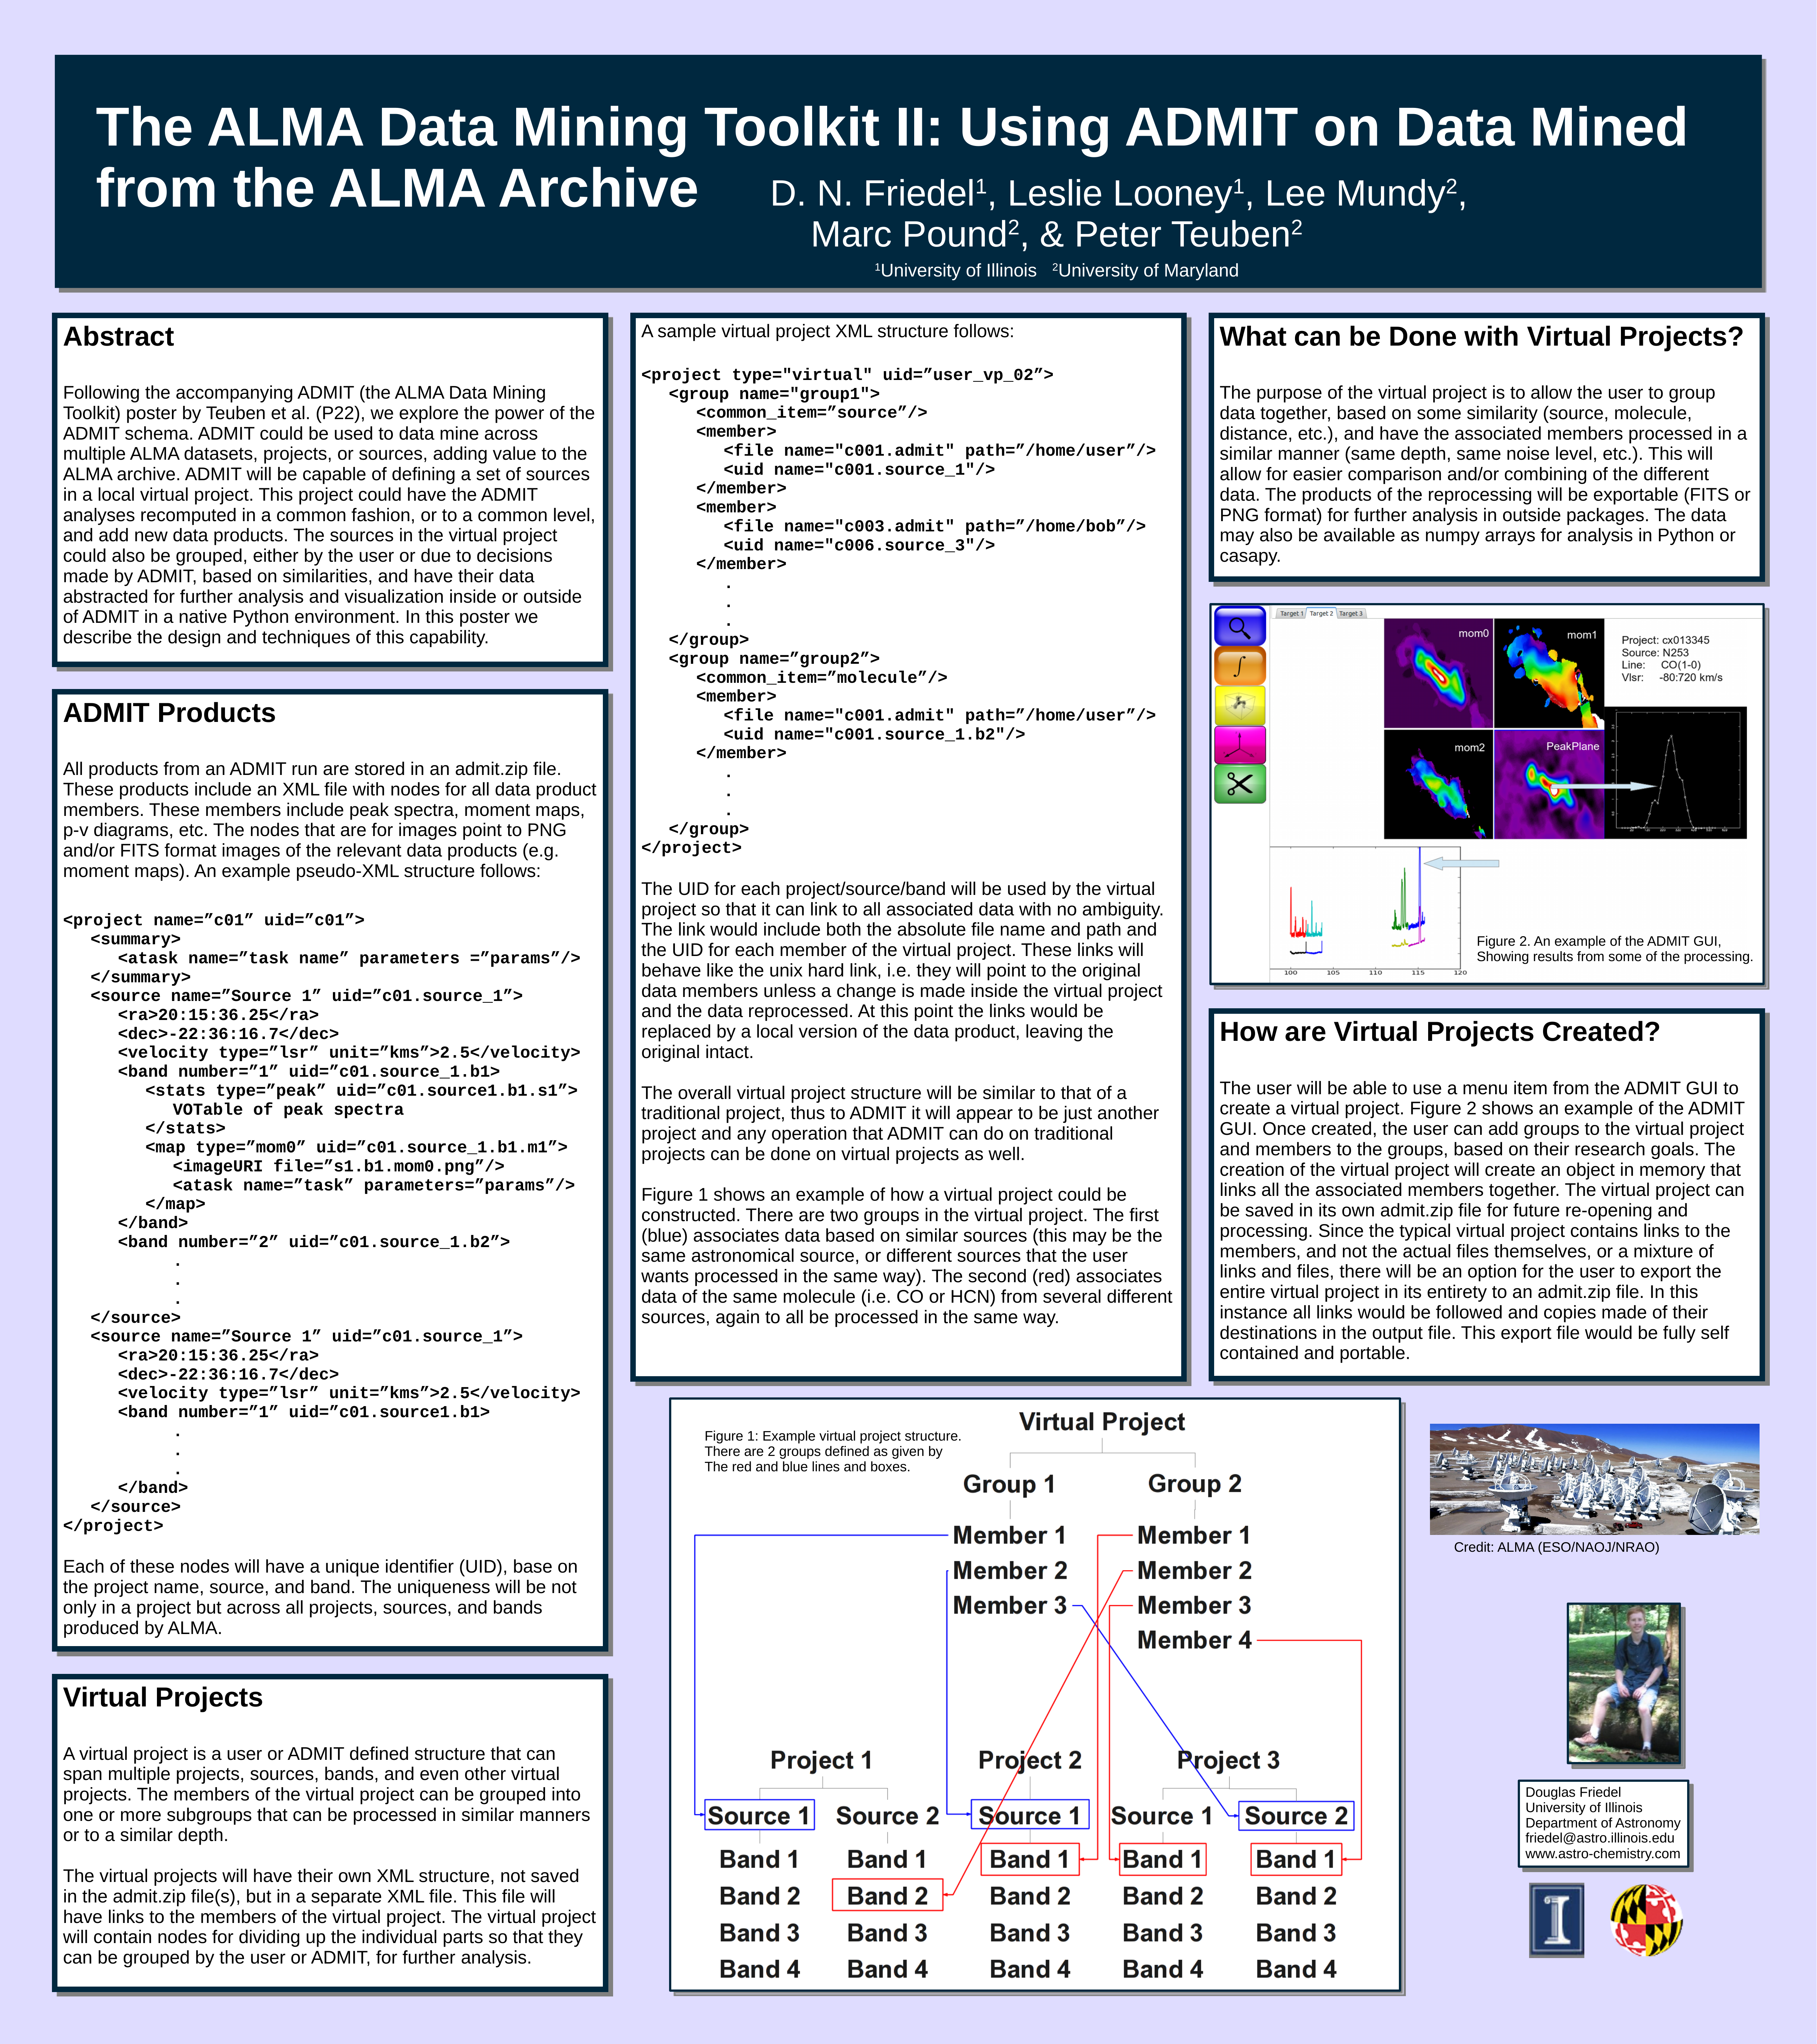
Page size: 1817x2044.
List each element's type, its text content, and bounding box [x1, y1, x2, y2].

text_box How are Virtual Projects Created? The user will be able to use a menu item from the ADMIT GUI to create a virtual project. Figure 2 shows an example of the ADMIT GUI. Once created, the user can add groups to the virtual project and members to the groups, based on their research goals. The creation of the virtual project will create an object in memory that links all the associated members together. The virtual project can be saved in its own admit.zip file for future re-opening and processing. Since the typical virtual project contains links to the members, and not the actual files themselves, or a mixture of links and files, there will be an option for the user to export the entire virtual project in its entirety to an admit.zip file. In this instance all links would be followed and copies made of their destinations in the output file. This export file would be fully self contained and portable. [1211, 1011, 1762, 1379]
text_box What can be Done with Virtual Projects? The purpose of the virtual project is to allow the user to group data together, based on some similarity (source, molecule, distance, etc.), and have the associated members processed in a similar manner (same depth, same noise level, etc.). This will allow for easier comparison and/or combining of the different data. The products of the reprocessing will be exportable (FITS or PNG format) for further analysis in outside packages. The data may also be available as numpy arrays for analysis in Python or casapy. [1211, 315, 1762, 579]
text_box Douglas Friedel University of Illinois Department of Astronomy friedel@astro.illinois.edu www.astro-chemistry.com [1519, 1780, 1689, 1867]
picture [671, 1400, 1399, 1990]
text_box Virtual Projects A virtual project is a user or ADMIT defined structure that can span multiple projects, sources, bands, and even other virtual projects. The members of the virtual project can be grouped into one or more subgroups that can be processed in similar manners or to a similar depth. The virtual projects will have their own XML structure, not saved in the admit.zip file(s), but in a separate XML file. This file will have links to the members of the virtual project. The virtual project will contain nodes for dividing up the individual parts so that they can be grouped by the user or ADMIT, for further analysis. [55, 1676, 606, 1990]
text_box Abstract Following the accompanying ADMIT (the ALMA Data Mining Toolkit) poster by Teuben et al. (P22), we explore the power of the ADMIT schema. ADMIT could be used to data mine across multiple ALMA datasets, projects, or sources, adding value to the ALMA archive. ADMIT will be capable of defining a set of sources in a local virtual project. This project could have the ADMIT analyses recomputed in a common fashion, or to a common level, and add new data products. The sources in the virtual project could also be grouped, either by the user or due to decisions made by ADMIT, based on similarities, and have their data abstracted for further analysis and visualization inside or outside of ADMIT in a native Python environment. In this poster we describe the design and techniques of this capability. [55, 315, 606, 665]
picture [1430, 1424, 1760, 1535]
text_box ADMIT Products All products from an ADMIT run are stored in an admit.zip file. These products include an XML file with nodes for all data product members. These members include peak spectra, moment maps, p-v diagrams, etc. The nodes that are for images point to PNG and/or FITS format images of the relevant data products (e.g. moment maps). An example pseudo-XML structure follows: <project name=”c01” uid=”c01”> <summary> <atask name=”task name” parameters =”params”/> </summary> <source name=”Source 1” uid=”c01.source_1”> <ra>20:15:36.25</ra> <dec>-22:36:16.7</dec> <velocity type=”lsr” unit=”kms”>2.5</velocity> <band number=”1” uid=”c01.source_1.b1> <stats type=”peak” uid=”c01.source1.b1.s1”> VOTable of peak spectra </stats> <map type=”mom0” uid=”c01.source_1.b1.m1”> <imageURI file=”s1.b1.mom0.png”/> <atask name=”task” parameters=”params”/> </map> </band> <band number=”2” uid=”c01.source_1.b2”> . . . </source> <source name=”Source 1” uid=”c01.source_1”> <ra>20:15:36.25</ra> <dec>-22:36:16.7</dec> <velocity type=”lsr” unit=”kms”>2.5</velocity> <band number=”1” uid=”c01.source1.b1> . . . </band> </source> </project> Each of these nodes will have a unique identifier (UID), base on the project name, source, and band. The uniqueness will be not only in a project but across all projects, sources, and bands produced by ALMA. [55, 692, 606, 1649]
text_box Figure 1: Example virtual project structure. There are 2 groups defined as given by The red and blue lines and boxes. [699, 1426, 969, 1478]
text_box A sample virtual project XML structure follows: <project type="virtual" uid=”user_vp_02”> <group name="group1"> <common_item=”source”/> <member> <file name="c001.admit" path=”/home/user”/> <uid name="c001.source_1"/> </member> <member> <file name="c003.admit" path=”/home/bob”/> <uid name="c006.source_3"/> </member> . . . </group> <group name=”group2”> <common_item=”molecule”/> <member> <file name="c001.admit" path=”/home/user”/> <uid name="c001.source_1.b2"/> </member> . . . </group> </project> The UID for each project/source/band will be used by the virtual project so that it can link to all associated data with no ambiguity. The link would include both the absolute file name and path and the UID for each member of the virtual project. These links will behave like the unix hard link, i.e. they will point to the original data members unless a change is made inside the virtual project and the data reprocessed. At this point the links would be replaced by a local version of the data product, leaving the original intact. The overall virtual project structure will be similar to that of a traditional project, thus to ADMIT it will appear to be just another project and any operation that ADMIT can do on traditional projects can be done on virtual projects as well. Figure 1 shows an example of how a virtual project could be constructed. There are two groups in the virtual project. The first (blue) associates data based on similar sources (this may be the same astronomical source, or different sources that the user wants processed in the same way). The second (red) associates data of the same molecule (i.e. CO or HCN) from several different sources, again to all be processed in the same way. [633, 315, 1184, 1379]
text_box The ALMA Data Mining Toolkit II: Using ADMIT on Data Mined from the ALMA Archive [55, 54, 1762, 288]
picture [1211, 605, 1762, 983]
picture [1610, 1885, 1693, 1956]
picture [1529, 1883, 1584, 1958]
text_box D. N. Friedel1, Leslie Looney1, Lee Mundy2, Marc Pound2, & Peter Teuben2 [765, 170, 1475, 279]
text_box Figure 2. An example of the ADMIT GUI, Showing results from some of the processing. [1471, 931, 1761, 967]
text_box Credit: ALMA (ESO/NAOJ/NRAO) [1449, 1537, 1666, 1558]
picture [1569, 1604, 1679, 1762]
text_box 1University of Illinois 2University of Maryland [869, 257, 1246, 290]
